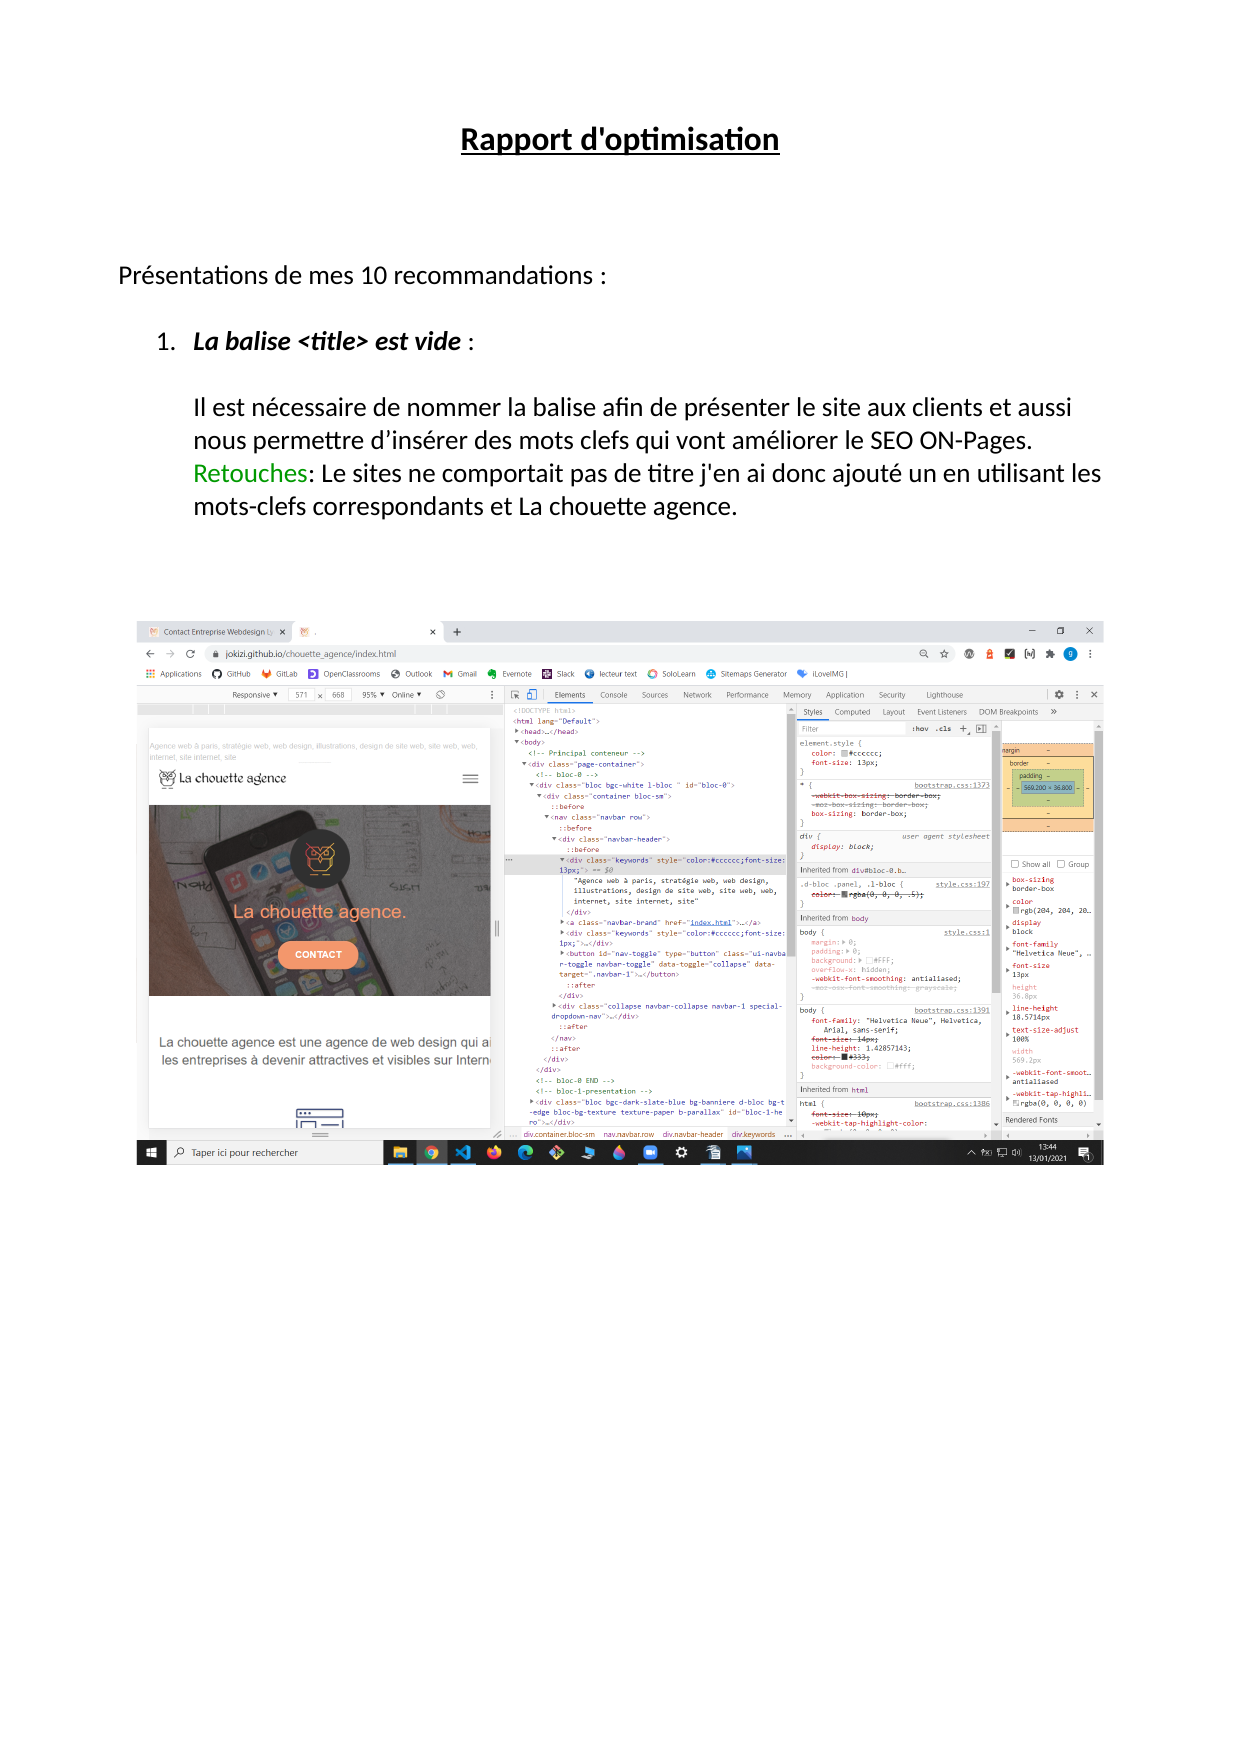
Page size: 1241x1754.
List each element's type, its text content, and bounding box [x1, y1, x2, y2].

list La balise <title> est vide : [156, 324, 1122, 357]
text Rapport d'optimisation [118, 118, 1122, 159]
list Retouches: Le sites ne comportait pas de titre j'en ai donc ajouté un en utilisant les mots-clefs correspondants et La chouette agence. [156, 456, 1122, 522]
text Présentations de mes 10 recommandations : [118, 258, 1122, 291]
picture [136, 621, 1104, 1165]
list Il est nécessaire de nommer la balise afin de présenter le site aux clients et aussi nous permettre d’insérer des mots clefs qui vont améliorer le SEO ON-Pages. [156, 390, 1122, 456]
